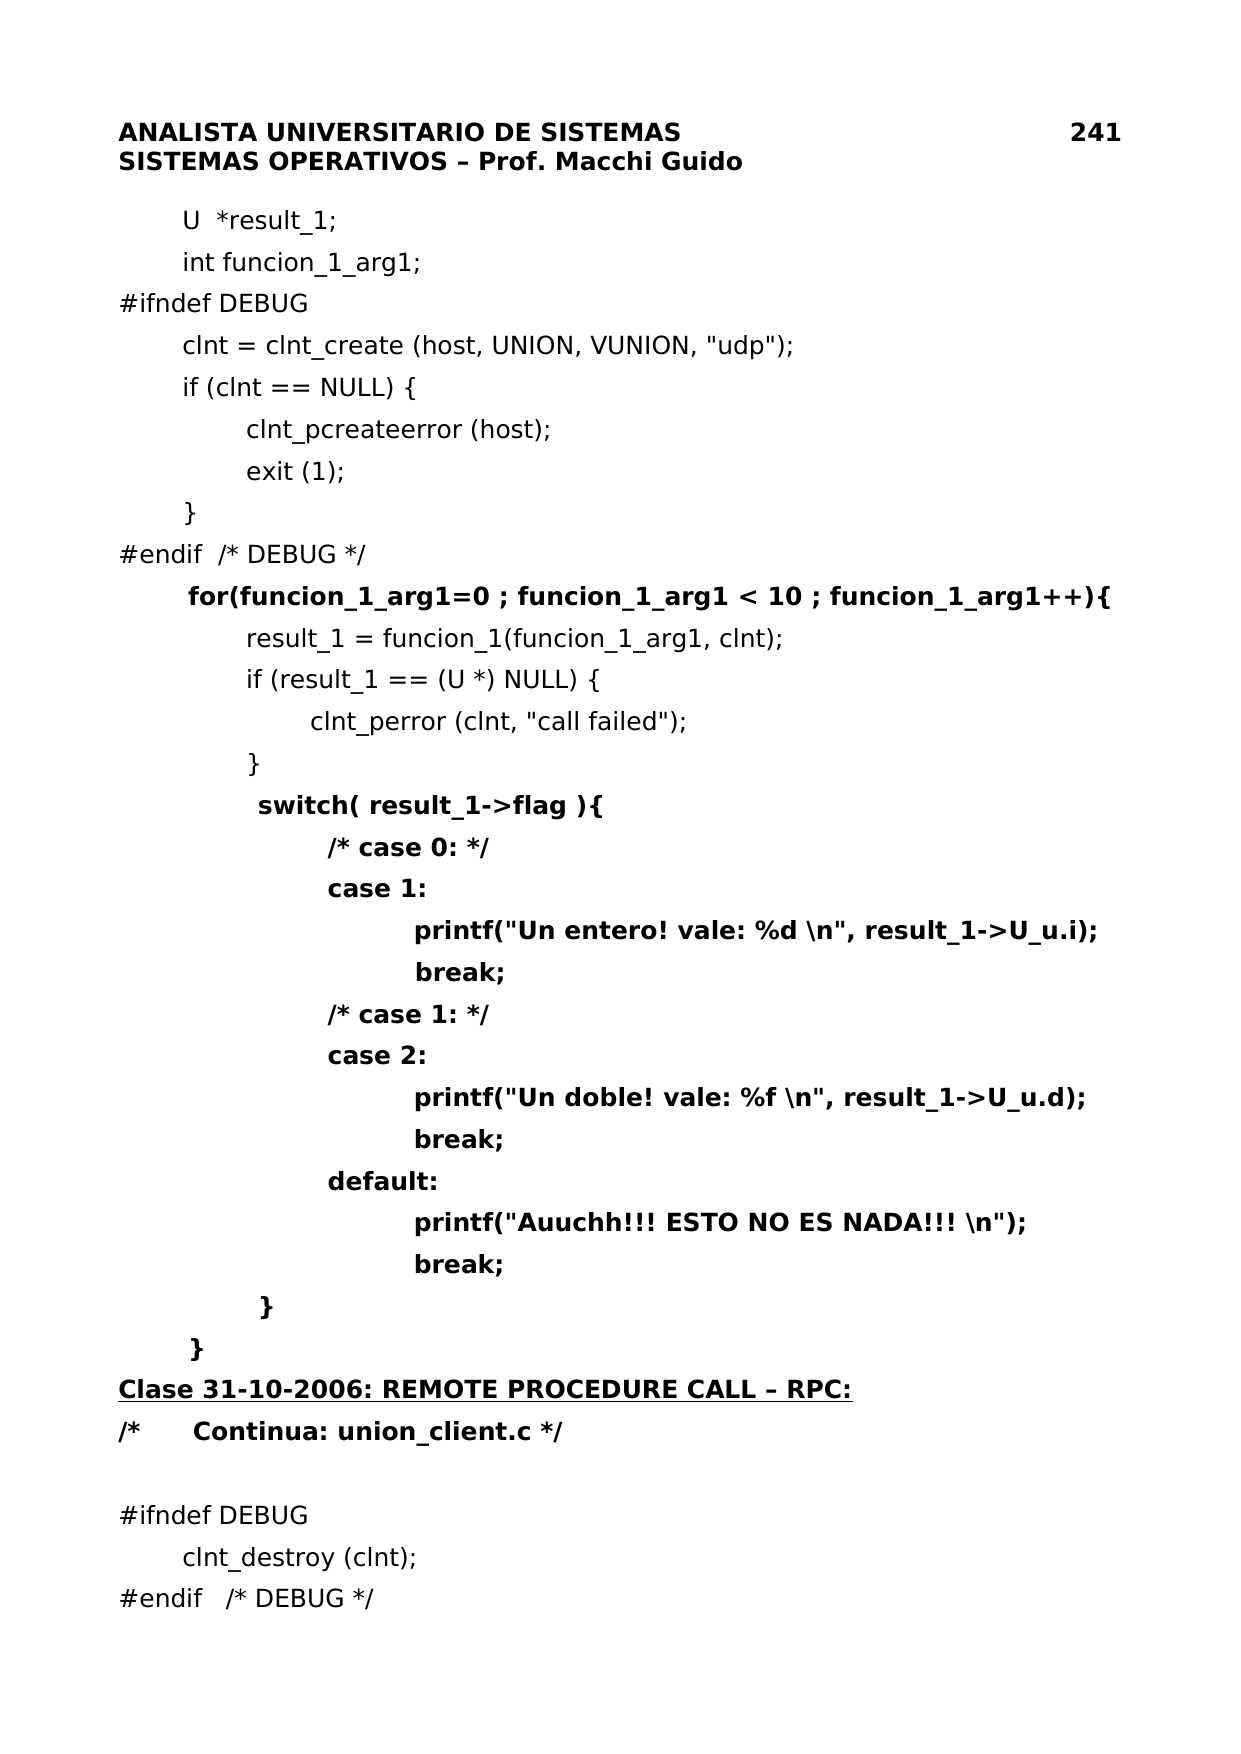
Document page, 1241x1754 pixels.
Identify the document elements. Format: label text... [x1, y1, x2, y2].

text break; [118, 1125, 1122, 1154]
text switch( result_1->flag ){ [118, 791, 1122, 820]
text int funcion_1_arg1; [118, 248, 1122, 277]
text for(funcion_1_arg1=0 ; funcion_1_arg1 < 10 ; funcion_1_arg1++){ [118, 582, 1122, 611]
text if (result_1 == (U *) NULL) { [118, 666, 1122, 695]
text #endif /* DEBUG */ [118, 540, 1122, 569]
text #ifndef DEBUG [118, 1501, 1122, 1530]
text /* case 1: */ [118, 1000, 1122, 1029]
text result_1 = funcion_1(funcion_1_arg1, clnt); [118, 624, 1122, 653]
text default: [118, 1167, 1122, 1196]
text #endif /* DEBUG */ [118, 1584, 1122, 1614]
text clnt_destroy (clnt); [118, 1543, 1122, 1572]
text /* case 0: */ [118, 833, 1122, 862]
text } [118, 1292, 1122, 1321]
text } [118, 498, 1122, 528]
text if (clnt == NULL) { [118, 373, 1122, 402]
text clnt_perror (clnt, "call failed"); [118, 707, 1122, 737]
text printf("Un entero! vale: %d \n", result_1->U_u.i); [118, 916, 1122, 946]
text case 1: [118, 874, 1122, 904]
text case 2: [118, 1042, 1122, 1071]
text break; [118, 1250, 1122, 1280]
text printf("Un doble! vale: %f \n", result_1->U_u.d); [118, 1083, 1122, 1113]
text U *result_1; [118, 206, 1122, 235]
text #ifndef DEBUG [118, 290, 1122, 319]
text /* Continua: union_client.c */ [118, 1417, 1122, 1447]
text exit (1); [118, 457, 1122, 486]
text printf("Auuchh!!! ESTO NO ES NADA!!! \n"); [118, 1209, 1122, 1238]
text Clase 31-10-2006: REMOTE PROCEDURE CALL – RPC: [118, 1376, 1122, 1405]
text } [118, 1334, 1122, 1363]
text break; [118, 958, 1122, 987]
text clnt_pcreateerror (host); [118, 415, 1122, 444]
text clnt = clnt_create (host, UNION, VUNION, "udp"); [118, 331, 1122, 361]
text } [118, 749, 1122, 778]
